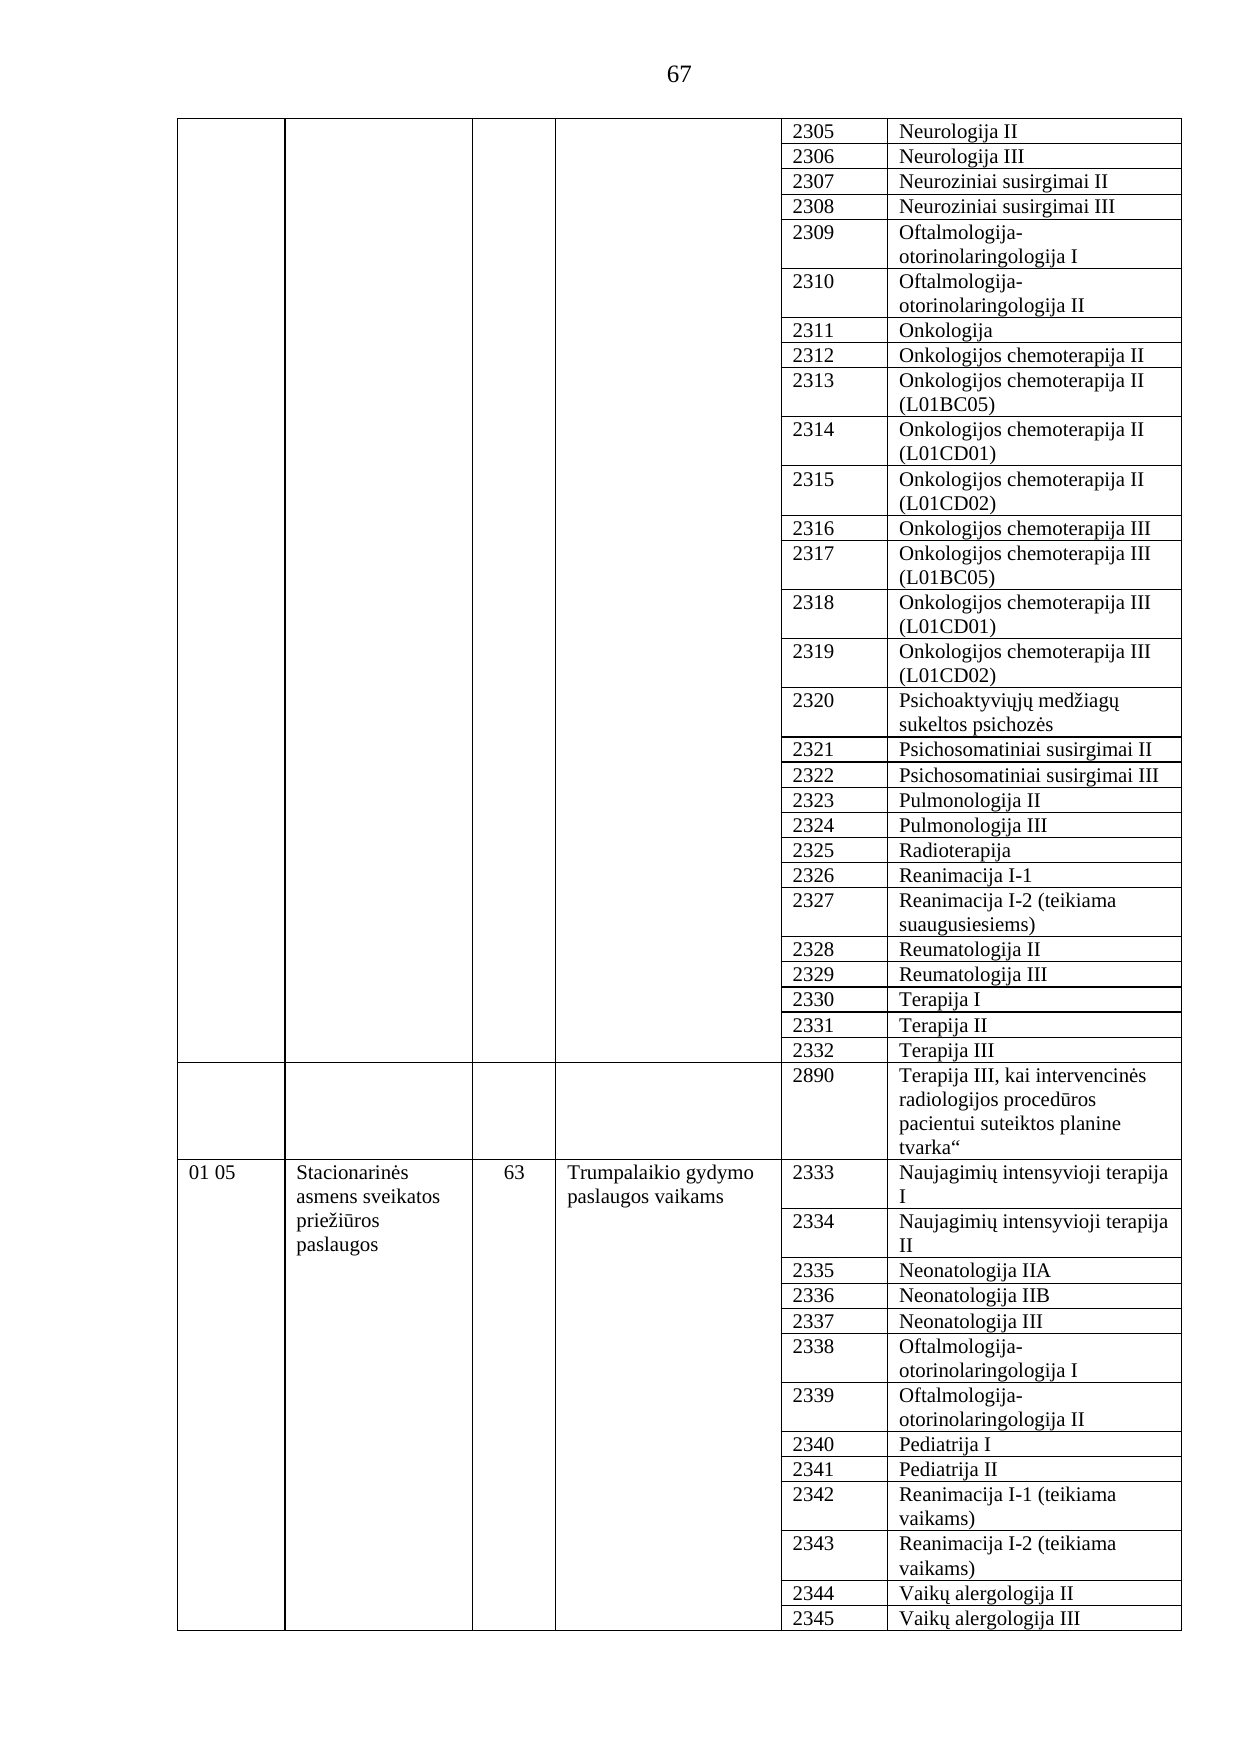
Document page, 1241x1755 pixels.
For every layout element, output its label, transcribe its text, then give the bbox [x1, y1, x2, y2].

table_cell Neonatologija IIA [888, 1258, 1181, 1282]
table_cell 2309 [782, 220, 887, 268]
table_cell Reanimacija I-2 (teikiama vaikams) [888, 1531, 1181, 1579]
table_cell 2334 [782, 1209, 887, 1257]
table_cell 2324 [782, 813, 887, 837]
table_cell 2316 [782, 516, 887, 540]
table_cell Reanimacija I-2 (teikiama suaugusiesiems) [888, 888, 1181, 936]
table_cell Pediatrija I [888, 1432, 1181, 1456]
table_cell 2335 [782, 1258, 887, 1282]
table_cell [286, 1063, 472, 1159]
table_cell 2890 [782, 1063, 887, 1159]
table_cell Onkologijos chemoterapija II (L01CD02) [888, 466, 1181, 514]
table_cell Neuroziniai susirgimai II [888, 169, 1181, 193]
table_cell Oftalmologija-otorinolaringologija II [888, 269, 1181, 317]
table_cell [473, 1063, 555, 1159]
table_cell [556, 1063, 781, 1159]
table_cell 2344 [782, 1581, 887, 1604]
table_cell [286, 119, 472, 1062]
table_cell 2306 [782, 144, 887, 168]
table_cell 2332 [782, 1038, 887, 1062]
table_cell Reanimacija I-1 [888, 863, 1181, 887]
table_cell Stacionarinės asmens sveikatos priežiūros paslaugos [286, 1160, 472, 1630]
table_cell 2323 [782, 788, 887, 812]
table_cell Neuroziniai susirgimai III [888, 195, 1181, 218]
table_cell Terapija III, kai intervencinės radiologijos procedūros pacientui suteiktos planine tvarka“ [888, 1063, 1181, 1159]
table_cell Pulmonologija III [888, 813, 1181, 837]
table_cell 2307 [782, 169, 887, 193]
table_cell 2326 [782, 863, 887, 887]
table_cell Neonatologija IIB [888, 1284, 1181, 1307]
table_cell Onkologijos chemoterapija III (L01CD02) [888, 639, 1181, 687]
table_cell 2342 [782, 1482, 887, 1530]
table_cell Terapija I [888, 988, 1181, 1011]
table_cell Pediatrija II [888, 1457, 1181, 1481]
table_cell [556, 119, 781, 1062]
table_cell Reanimacija I-1 (teikiama vaikams) [888, 1482, 1181, 1530]
table_cell 2310 [782, 269, 887, 317]
table_cell 2340 [782, 1432, 887, 1456]
table_cell 2311 [782, 318, 887, 342]
table_cell Onkologijos chemoterapija II [888, 343, 1181, 367]
table_cell 2314 [782, 417, 887, 465]
table_cell 2337 [782, 1309, 887, 1333]
table_cell 2305 [782, 119, 887, 143]
table_cell 2313 [782, 368, 887, 416]
table_cell 2321 [782, 738, 887, 761]
table_cell Psichosomatiniai susirgimai II [888, 738, 1181, 761]
table_cell Trumpalaikio gydymo paslaugos vaikams [556, 1160, 781, 1630]
table_cell 2331 [782, 1013, 887, 1037]
table_cell 2319 [782, 639, 887, 687]
table_cell 01 05 [178, 1160, 284, 1630]
table_cell Oftalmologija-otorinolaringologija I [888, 220, 1181, 268]
table_cell Psichoaktyviųjų medžiagų sukeltos psichozės [888, 688, 1181, 736]
table_cell Psichosomatiniai susirgimai III [888, 763, 1181, 787]
table_cell 2308 [782, 195, 887, 218]
table_cell Onkologijos chemoterapija III (L01BC05) [888, 541, 1181, 589]
table_cell [178, 1063, 284, 1159]
table_cell Vaikų alergologija II [888, 1581, 1181, 1604]
table_cell Oftalmologija-otorinolaringologija II [888, 1383, 1181, 1431]
table_cell 2330 [782, 988, 887, 1011]
table_cell 2312 [782, 343, 887, 367]
table_cell Radioterapija [888, 838, 1181, 862]
table_cell Reumatologija III [888, 962, 1181, 986]
table_cell 2317 [782, 541, 887, 589]
table_cell Onkologija [888, 318, 1181, 342]
table_cell Onkologijos chemoterapija III (L01CD01) [888, 590, 1181, 638]
table_cell 2339 [782, 1383, 887, 1431]
table_cell 2341 [782, 1457, 887, 1481]
table_cell 2345 [782, 1606, 887, 1630]
table_cell 2333 [782, 1160, 887, 1208]
table_cell 2320 [782, 688, 887, 736]
table_cell 63 [473, 1160, 555, 1630]
table_cell Neonatologija III [888, 1309, 1181, 1333]
table_cell Neurologija II [888, 119, 1181, 143]
table_cell Onkologijos chemoterapija II (L01BC05) [888, 368, 1181, 416]
table_cell 2336 [782, 1284, 887, 1307]
table_cell [178, 119, 284, 1062]
table_cell [473, 119, 555, 1062]
table_cell Naujagimių intensyvioji terapija II [888, 1209, 1181, 1257]
table_cell Terapija II [888, 1013, 1181, 1037]
table_cell 2327 [782, 888, 887, 936]
table_cell Naujagimių intensyvioji terapija I [888, 1160, 1181, 1208]
table_cell Terapija III [888, 1038, 1181, 1062]
table_cell 2338 [782, 1334, 887, 1382]
table_cell Neurologija III [888, 144, 1181, 168]
table_cell Onkologijos chemoterapija III [888, 516, 1181, 540]
table_cell 2325 [782, 838, 887, 862]
table_cell 2328 [782, 937, 887, 961]
table_cell 2329 [782, 962, 887, 986]
table_cell 2343 [782, 1531, 887, 1579]
table_cell Oftalmologija-otorinolaringologija I [888, 1334, 1181, 1382]
table_cell 2318 [782, 590, 887, 638]
table_cell 2322 [782, 763, 887, 787]
table_cell Vaikų alergologija III [888, 1606, 1181, 1630]
table_cell Pulmonologija II [888, 788, 1181, 812]
table_cell Reumatologija II [888, 937, 1181, 961]
table_cell Onkologijos chemoterapija II (L01CD01) [888, 417, 1181, 465]
table_cell 2315 [782, 466, 887, 514]
